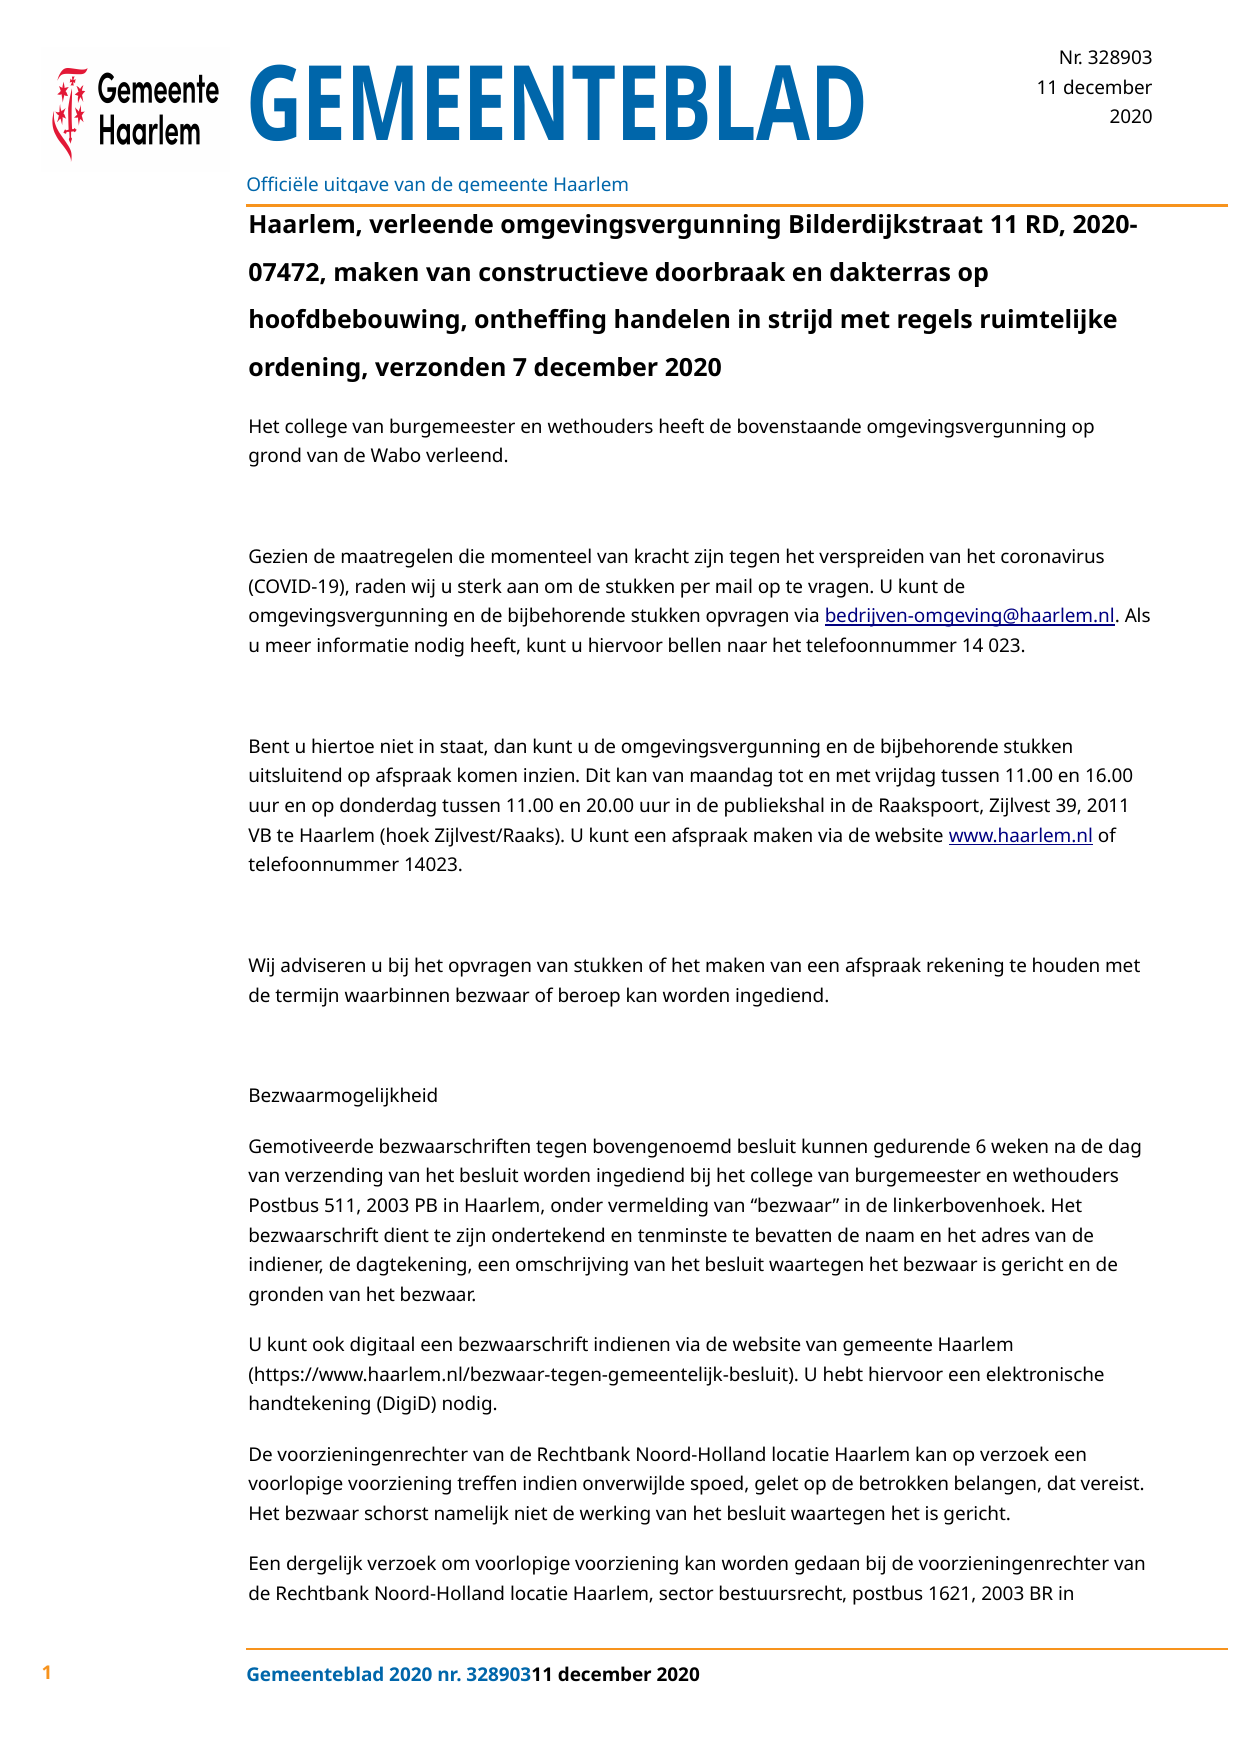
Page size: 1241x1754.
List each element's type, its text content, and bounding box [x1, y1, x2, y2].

text U kunt ook digitaal een bezwaarschrift indienen via de website van gemeente Haarlem (https://www.haarlem.nl/bezwaar-tegen-gemeentelijk-besluit). U hebt hiervoor een elektronische handtekening (DigiD) nodig. [248, 1331, 1152, 1416]
text Gemotiveerde bezwaarschriften tegen bovengenoemd besluit kunnen gedurende 6 weken na de dag van verzending van het besluit worden ingediend bij het college van burgemeester en wethouders Postbus 511, 2003 PB in Haarlem, onder vermelding van “bezwaar” in de linkerbovenhoek. Het bezwaarschrift dient te zijn ondertekend en tenminste te bevatten de naam en het adres van de indiener, de dagtekening, een omschrijving van het besluit waartegen het bezwaar is gericht en de gronden van het bezwaar. [248, 1133, 1152, 1307]
text De voorzieningenrechter van de Rechtbank Noord-Holland locatie Haarlem kan op verzoek een voorlopige voorziening treffen indien onverwijlde spoed, gelet op de betrokken belangen, dat vereist. Het bezwaar schorst namelijk niet de werking van het besluit waartegen het is gericht. [248, 1441, 1152, 1526]
text Gezien de maatregelen die momenteel van kracht zijn tegen het verspreiden van het coronavirus (COVID-19), raden wij u sterk aan om de stukken per mail op te vragen. U kunt de omgevingsvergunning en de bijbehorende stukken opvragen via bedrijven-omgeving@haarlem.nl. Als u meer informatie nodig heeft, kunt u hiervoor bellen naar het telefoonnummer 14 023. [248, 543, 1152, 658]
text Een dergelijk verzoek om voorlopige voorziening kan worden gedaan bij de voorzieningenrechter van de Rechtbank Noord-Holland locatie Haarlem, sector bestuursrecht, postbus 1621, 2003 BR in [248, 1551, 1152, 1606]
text Bezwaarmogelijkheid [248, 1083, 1152, 1108]
text Haarlem, verleende omgevingsvergunning Bilderdijkstraat 11 RD, 2020-07472, maken van constructieve doorbraak en dakterras op hoofdbebouwing, ontheffing handelen in strijd met regels ruimtelijke ordening, verzonden 7 december 2020 [248, 207, 1152, 384]
text Bent u hiertoe niet in staat, dan kunt u de omgevingsvergunning en de bijbehorende stukken uitsluitend op afspraak komen inzien. Dit kan van maandag tot en met vrijdag tussen 11.00 en 16.00 uur en op donderdag tussen 11.00 en 20.00 uur in de publiekshal in de Raakspoort, Zijlvest 39, 2011 VB te Haarlem (hoek Zijlvest/Raaks). U kunt een afspraak maken via de website www.haarlem.nl of telefoonnummer 14023. [248, 733, 1152, 877]
picture [41, 47, 231, 172]
text Wij adviseren u bij het opvragen van stukken of het maken van een afspraak rekening te houden met de termijn waarbinnen bezwaar of beroep kan worden ingediend. [248, 952, 1152, 1008]
text Het college van burgemeester en wethouders heeft de bovenstaande omgevingsvergunning op grond van de Wabo verleend. [248, 413, 1152, 468]
